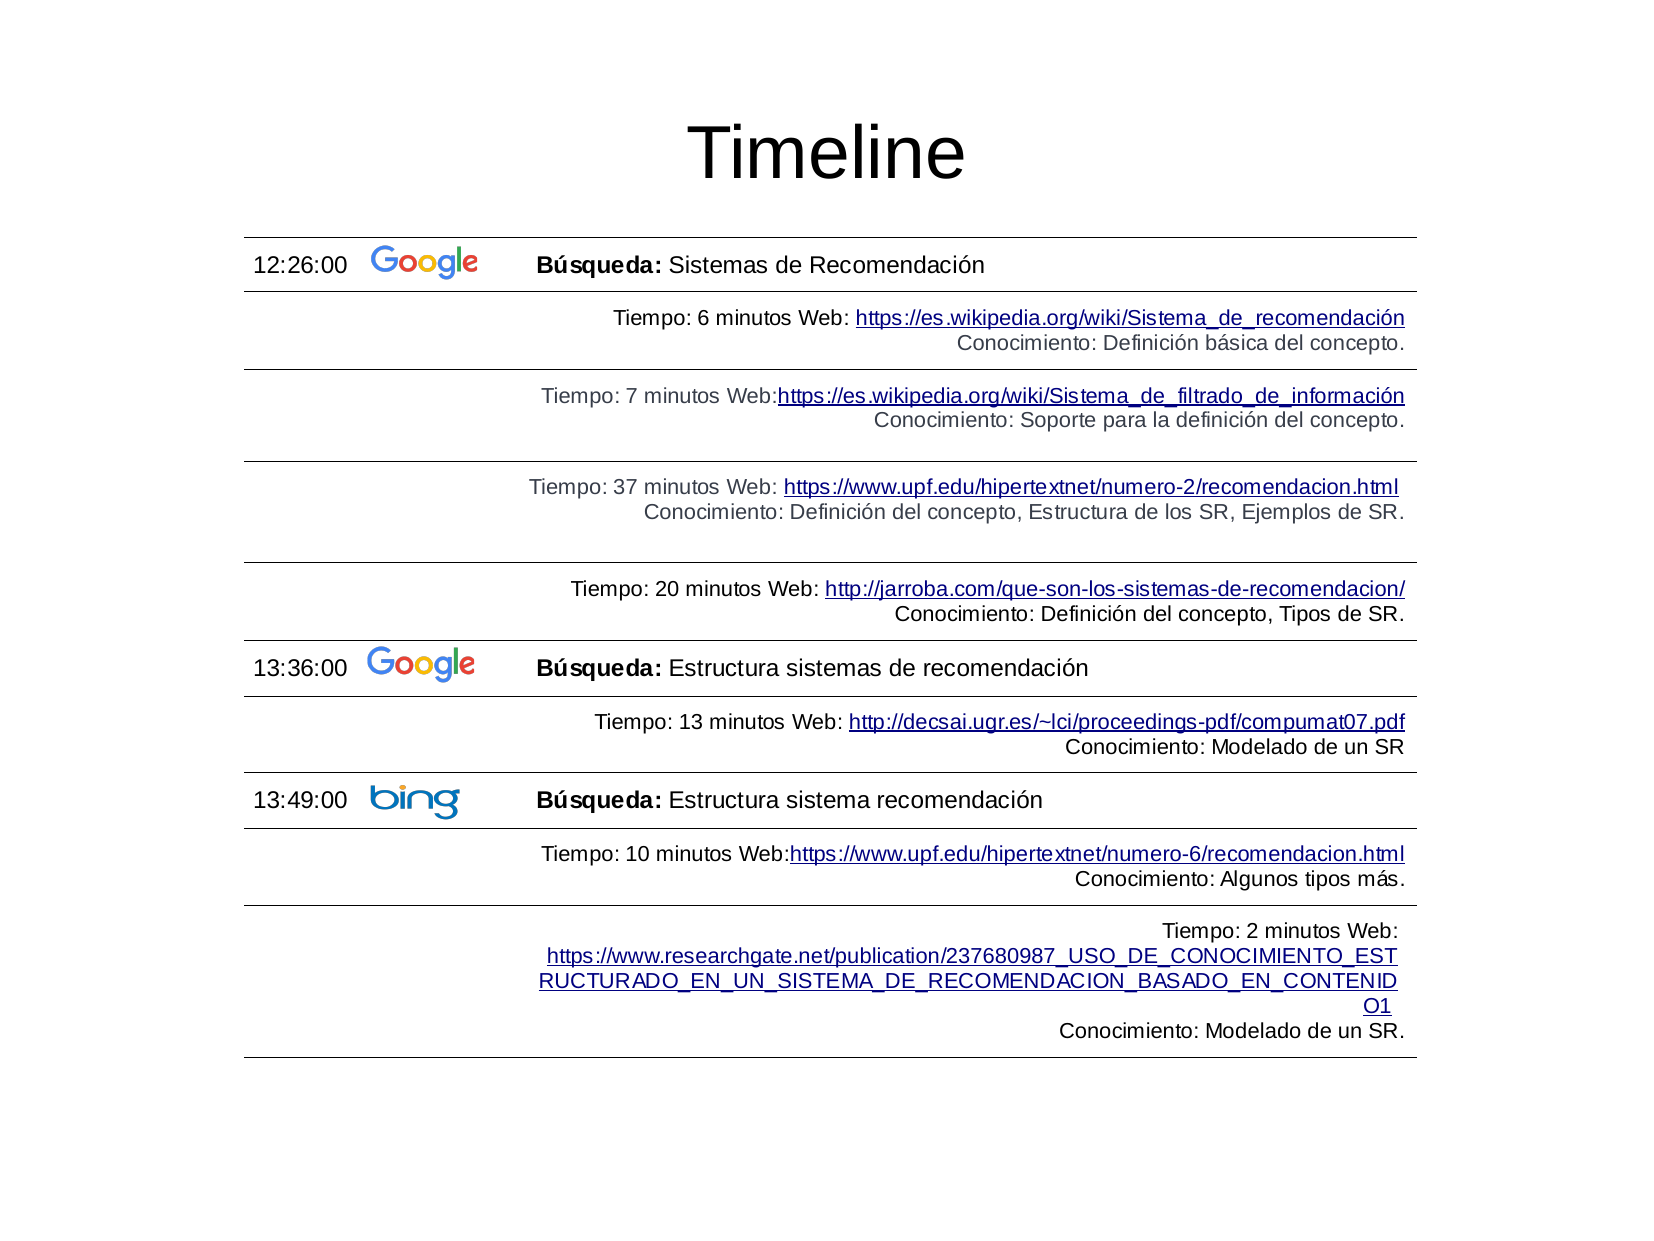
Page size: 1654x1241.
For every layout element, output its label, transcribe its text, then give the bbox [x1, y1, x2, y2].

title Timeline [82, 49, 1571, 257]
chart [106, 160, 1654, 1123]
